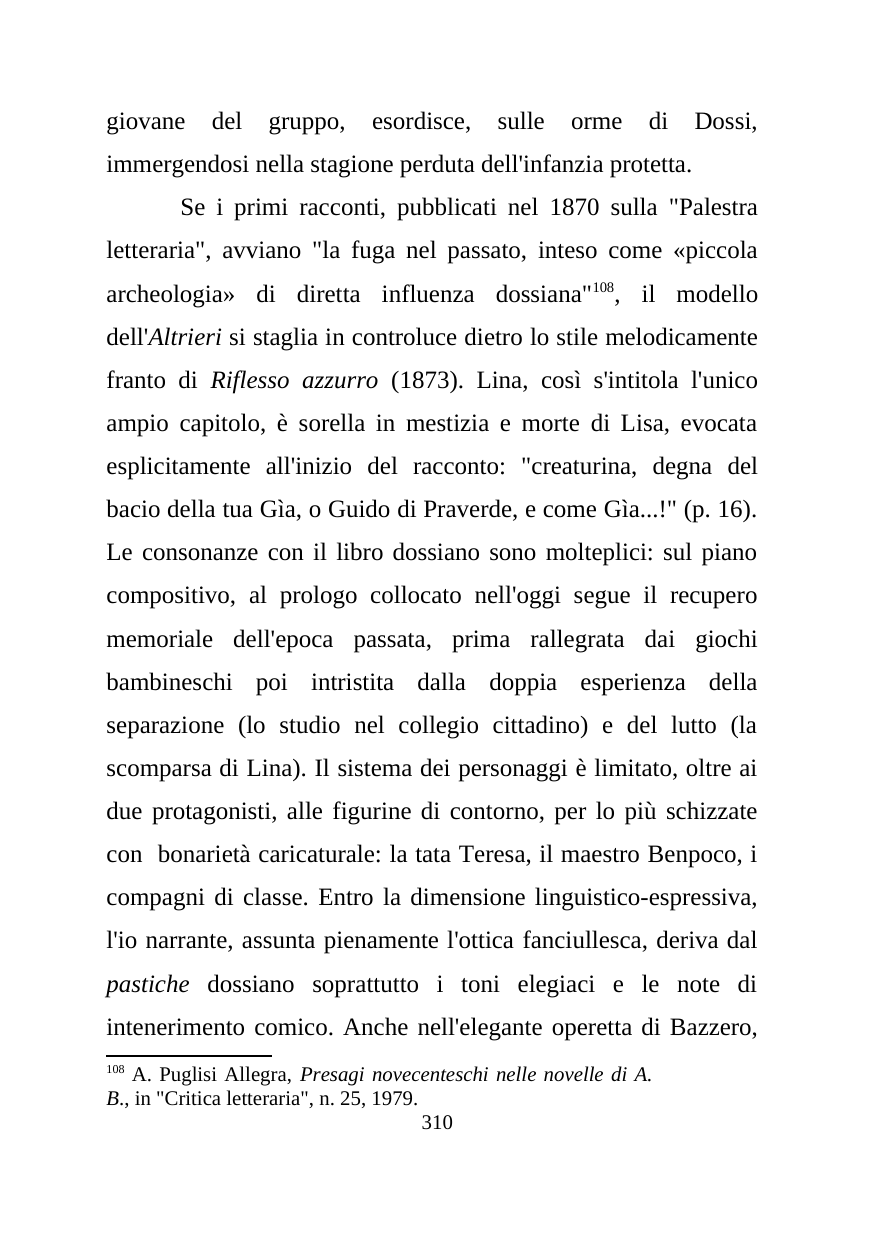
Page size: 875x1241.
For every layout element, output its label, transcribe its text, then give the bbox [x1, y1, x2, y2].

text giovane del gruppo, esordisce, sulle orme di Dossi, immergendosi nella stagione perduta dell'infanzia protetta. [106, 106, 758, 178]
text A. Puglisi Allegra, Presagi novecenteschi nelle novelle di A. B., in "Critica letteraria", n. 25, 1979. [106, 1062, 655, 1110]
text Se i primi racconti, pubblicati nel 1870 sulla "Palestra letteraria", avviano "la fuga nel passato, inteso come «piccola archeologia» di diretta influenza dossiana", il modello dell'Altrieri si staglia in controluce dietro lo stile melodicamente franto di Riflesso azzurro (1873). Lina, così s'intitola l'unico ampio capitolo, è sorella in mestizia e morte di Lisa, evocata esplicitamente all'inizio del racconto: "creaturina, degna del bacio della tua Gìa, o Guido di Praverde, e come Gìa...!" (p. 16). Le consonanze con il libro dossiano sono molteplici: sul piano compositivo, al prologo collocato nell'oggi segue il recupero memoriale dell'epoca passata, prima rallegrata dai giochi bambineschi poi intristita dalla doppia esperienza della separazione (lo studio nel collegio cittadino) e del lutto (la scomparsa di Lina). Il sistema dei personaggi è limitato, oltre ai due protagonisti, alle figurine di contorno, per lo più schizzate con bonarietà caricaturale: la tata Teresa, il maestro Benpoco, i compagni di classe. Entro la dimensione linguistico-espressiva, l'io narrante, assunta pienamente l'ottica fanciullesca, deriva dal pastiche dossiano soprattutto i toni elegiaci e le note di intenerimento comico. Anche nell'elegante operetta di Bazzero, [106, 192, 758, 1041]
